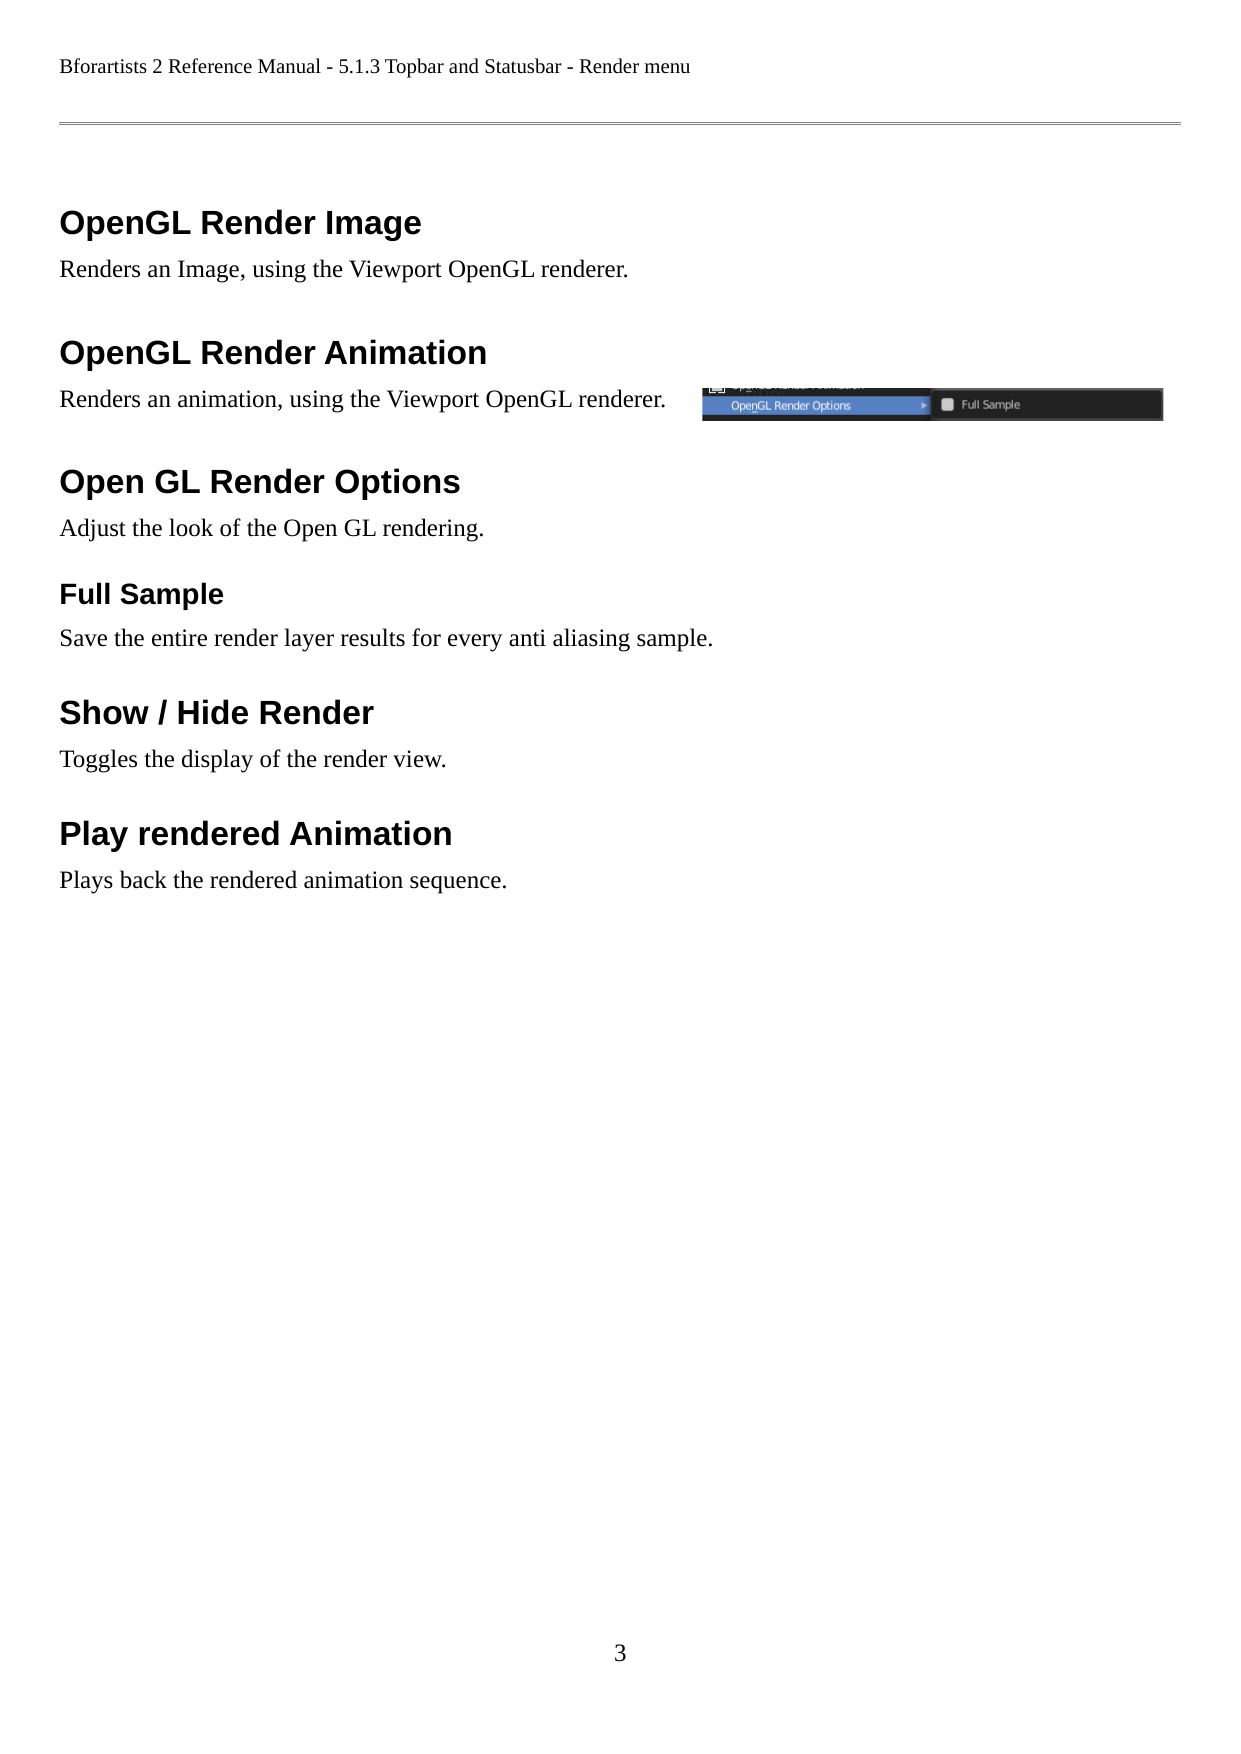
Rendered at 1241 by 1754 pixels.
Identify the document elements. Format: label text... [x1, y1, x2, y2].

picture [702, 388, 1164, 421]
text Save the entire render layer results for every anti aliasing sample. [59, 623, 1181, 652]
subtitle Full Sample [59, 577, 1181, 611]
subtitle Show / Hide Render [59, 693, 1181, 732]
text Adjust the look of the Open GL rendering. [59, 513, 1181, 542]
subtitle Open GL Render Options [59, 462, 1181, 501]
text Renders an animation, using the Viewport OpenGL renderer. [59, 384, 1181, 413]
text Toggles the display of the render view. [59, 744, 1181, 773]
text Renders an Image, using the Viewport OpenGL renderer. [59, 254, 1181, 283]
text Plays back the rendered animation sequence. [59, 865, 1181, 894]
subtitle Play rendered Animation [59, 814, 1181, 853]
subtitle OpenGL Render Image [59, 203, 1181, 242]
subtitle OpenGL Render Animation [59, 333, 1181, 371]
